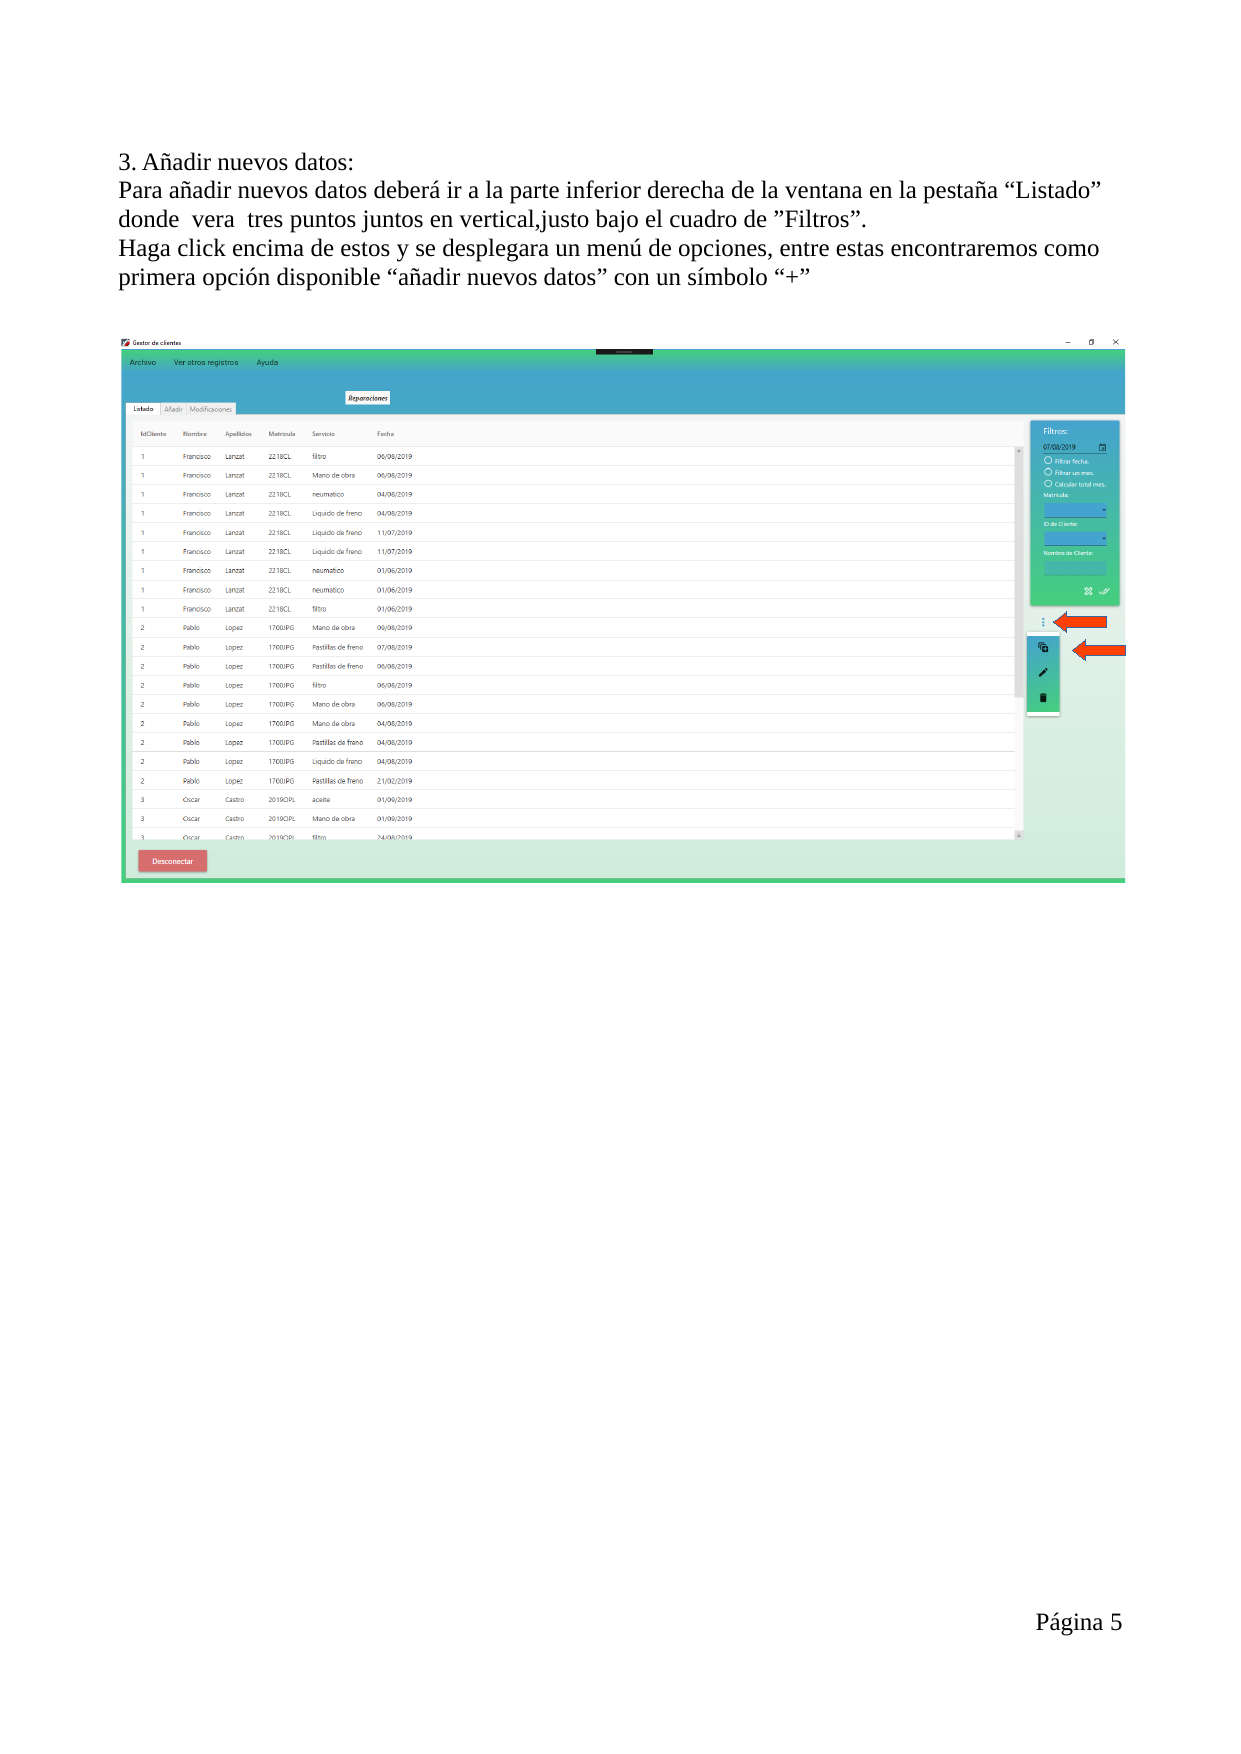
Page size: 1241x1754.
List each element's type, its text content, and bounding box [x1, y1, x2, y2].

text Para añadir nuevos datos deberá ir a la parte inferior derecha de la ventana en la pestaña “Listado” donde vera tres puntos juntos en vertical,justo bajo el cuadro de ”Filtros”. [118, 176, 1122, 233]
text Haga click encima de estos y se desplegara un menú de opciones, entre estas encontraremos como primera opción disponible “añadir nuevos datos” con un símbolo “+” [118, 233, 1122, 291]
text 3. Añadir nuevos datos: [118, 147, 1122, 176]
picture [121, 337, 1126, 883]
